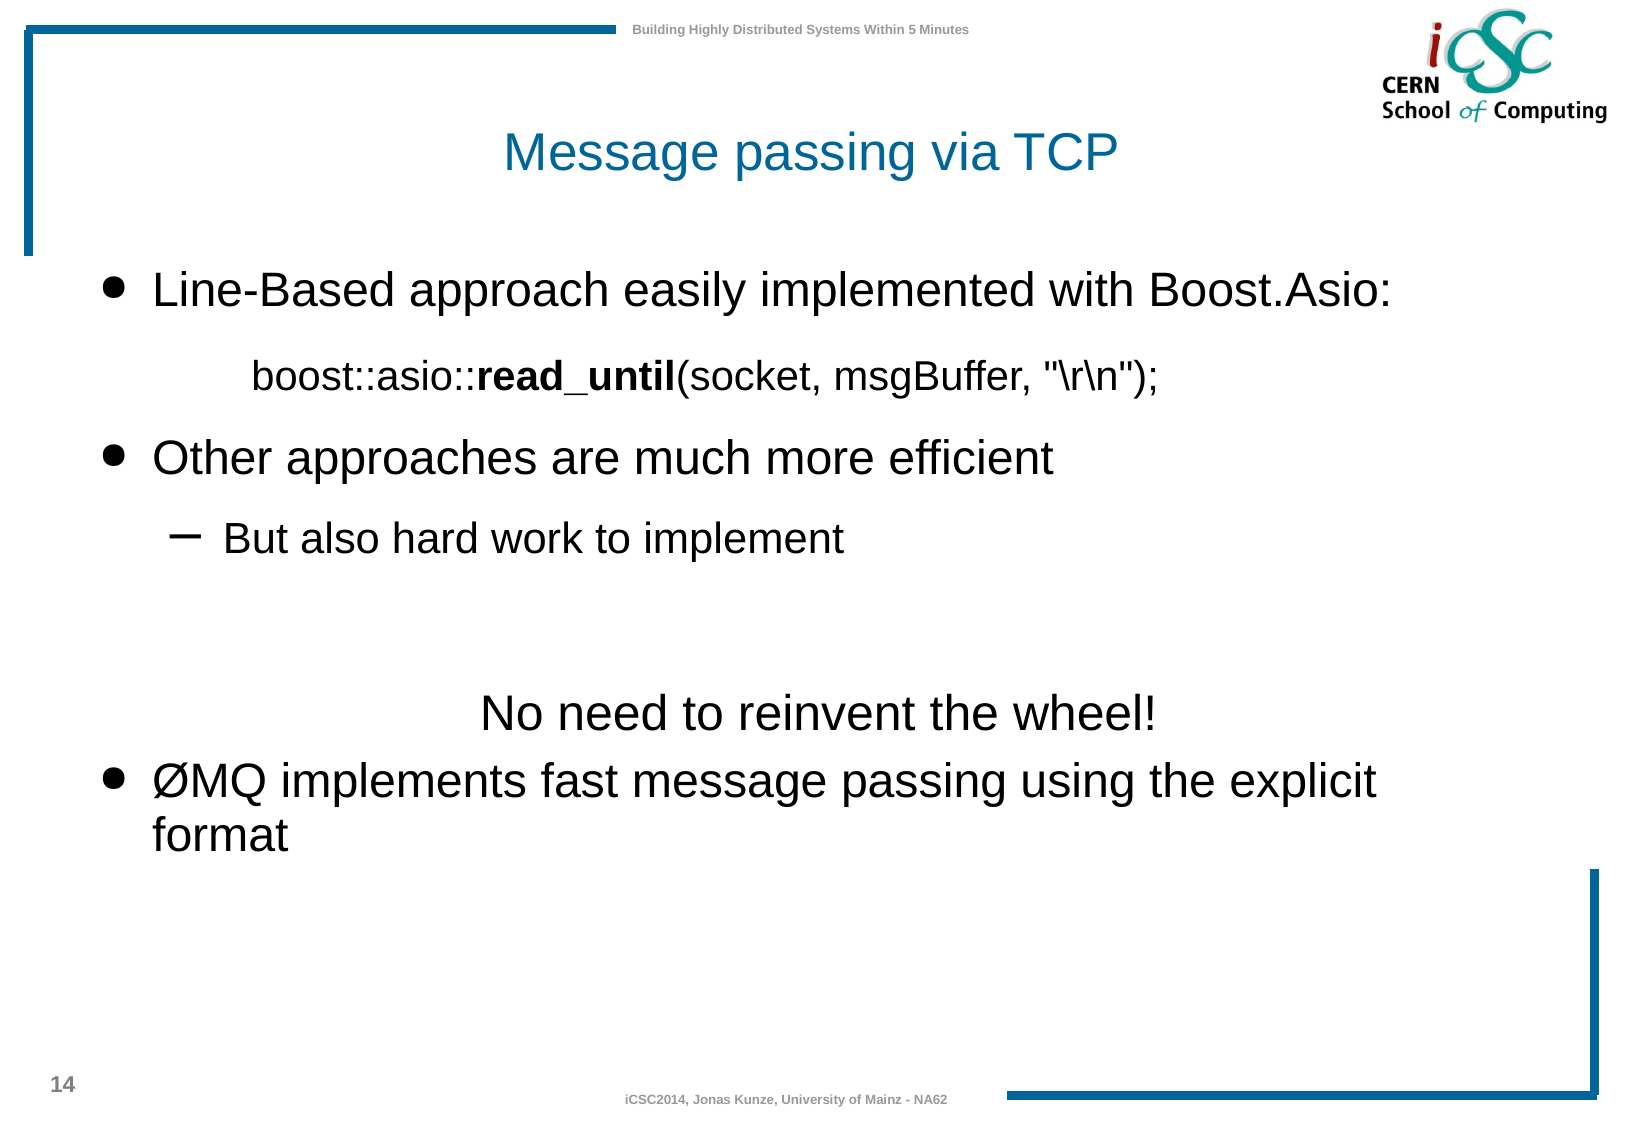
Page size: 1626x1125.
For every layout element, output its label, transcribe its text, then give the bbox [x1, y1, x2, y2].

text_box No need to reinvent the wheel! [465, 678, 1051, 756]
text_box boost::asio::read_until(socket, msgBuffer, "\r\n"); [225, 345, 1576, 414]
list Line-Based approach easily implemented with Boost.Asio: Other approaches are much more efficient But also hard work to implement ØMQ implements fast message passing using the explicit format [81, 263, 1512, 1051]
title Message passing via TCP [81, 44, 1544, 233]
picture [1381, 8, 1608, 125]
